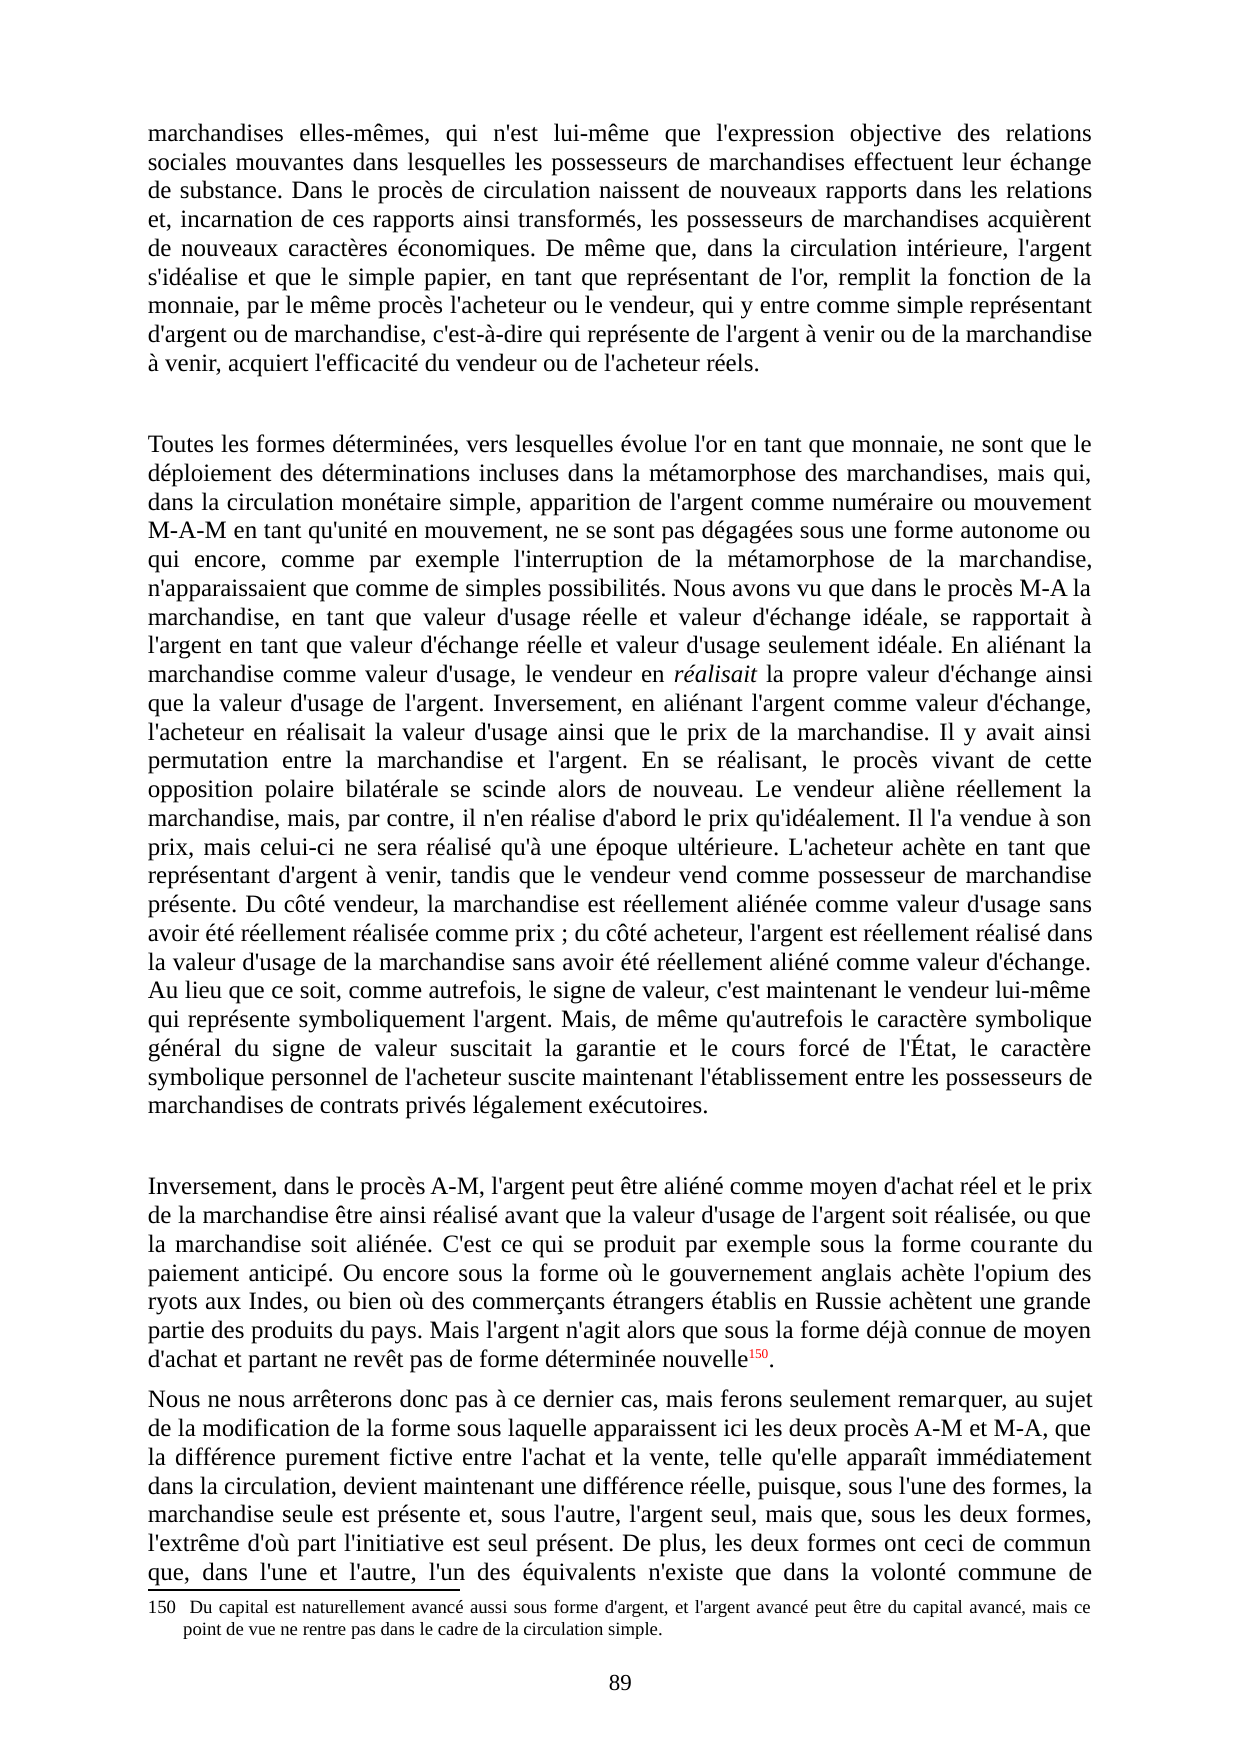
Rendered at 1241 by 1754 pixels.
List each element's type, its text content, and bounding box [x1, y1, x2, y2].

text Du capital est naturellement avancé aussi sous forme d'argent, et l'argent avancé peut être du capital avancé, mais ce point de vue ne rentre pas dans le cadre de la circulation simple. [148, 1596, 1093, 1639]
text Nous ne nous arrêterons donc pas à ce dernier cas, mais ferons seulement remar­quer, au sujet de la modification de la forme sous laquelle apparaissent ici les deux procès A-M et M-A, que la différence purement fictive entre l'achat et la vente, telle qu'elle apparaît immédiatement dans la circulation, devient maintenant une différence réelle, puisque, sous l'une des formes, la marchandise seule est présente et, sous l'autre, l'argent seul, mais que, sous les deux formes, l'extrême d'où part l'initiative est seul présent. De plus, les deux formes ont ceci de commun que, dans l'une et l'autre, l'un des équivalents n'existe que dans la volonté commune de [148, 1384, 1093, 1586]
text marchandises elles-mêmes, qui n'est lui-même que l'expression objective des relations sociales mouvantes dans lesquelles les possesseurs de marchandises effectuent leur échange de substance. Dans le procès de circula­tion naissent de nouveaux rapports dans les relations et, incarnation de ces rapports ainsi transformés, les possesseurs de marchandises acquièrent de nouveaux caractères économi­ques. De même que, dans la circulation intérieure, l'argent s'idéalise et que le simple papier, en tant que représentant de l'or, remplit la fonction de la monnaie, par le même procès l'ache­teur ou le vendeur, qui y entre comme simple représentant d'argent ou de marchandise, c'est-à-dire qui représente de l'argent à venir ou de la marchandise à venir, acquiert l'efficacité du vendeur ou de l'acheteur réels. [148, 118, 1093, 377]
text Toutes les formes déterminées, vers lesquelles évolue l'or en tant que monnaie, ne sont que le déploiement des déterminations incluses dans la métamorphose des marchandises, mais qui, dans la circulation monétaire simple, apparition de l'argent comme numéraire ou mouvement M-A-M en tant qu'unité en mouvement, ne se sont pas dégagées sous une forme autonome ou qui encore, comme par exemple l'interruption de la métamorphose de la mar­chan­dise, n'apparaissaient que comme de simples possibilités. Nous avons vu que dans le procès M-A la marchandise, en tant que valeur d'usage réelle et valeur d'échange idéale, se rapportait à l'argent en tant que valeur d'échange réelle et valeur d'usage seulement idéale. En aliénant la marchandise comme valeur d'usage, le vendeur en réalisait la propre valeur d'échan­ge ainsi que la valeur d'usage de l'argent. Inversement, en aliénant l'argent comme valeur d'échange, l'acheteur en réalisait la valeur d'usage ainsi que le prix de la marchandise. Il y avait ainsi permutation entre la marchandise et l'argent. En se réalisant, le procès vivant de cette opposition polaire bilatérale se scinde alors de nouveau. Le vendeur aliène réellement la marchandise, mais, par contre, il n'en réalise d'abord le prix qu'idéalement. Il l'a vendue à son prix, mais celui-ci ne sera réalisé qu'à une époque ultérieure. L'acheteur achète en tant que représentant d'argent à venir, tandis que le vendeur vend comme possesseur de marchandise présente. Du côté vendeur, la marchandise est réellement aliénée comme valeur d'usage sans avoir été réellement réalisée comme prix ; du côté acheteur, l'argent est réelle­ment réalisé dans la valeur d'usage de la marchandise sans avoir été réellement aliéné comme valeur d'échange. Au lieu que ce soit, comme autrefois, le signe de valeur, c'est maintenant le vendeur lui-même qui représente symboliquement l'argent. Mais, de même qu'autrefois le caractère symbolique général du signe de valeur suscitait la garantie et le cours forcé de l'État, le caractère symbolique personnel de l'acheteur suscite maintenant l'établisse­ment entre les possesseurs de marchandises de contrats privés légalement exécutoires. [148, 429, 1093, 1119]
text Inversement, dans le procès A-M, l'argent peut être aliéné comme moyen d'achat réel et le prix de la marchandise être ainsi réalisé avant que la valeur d'usage de l'argent soit réalisée, ou que la marchandise soit aliénée. C'est ce qui se produit par exemple sous la forme cou­rante du paiement anticipé. Ou encore sous la forme où le gouvernement anglais achète l'opium des ryots aux Indes, ou bien où des commerçants étrangers établis en Russie achètent une grande partie des produits du pays. Mais l'argent n'agit alors que sous la forme déjà connue de moyen d'achat et partant ne revêt pas de forme déterminée nouvelle. [148, 1171, 1093, 1373]
